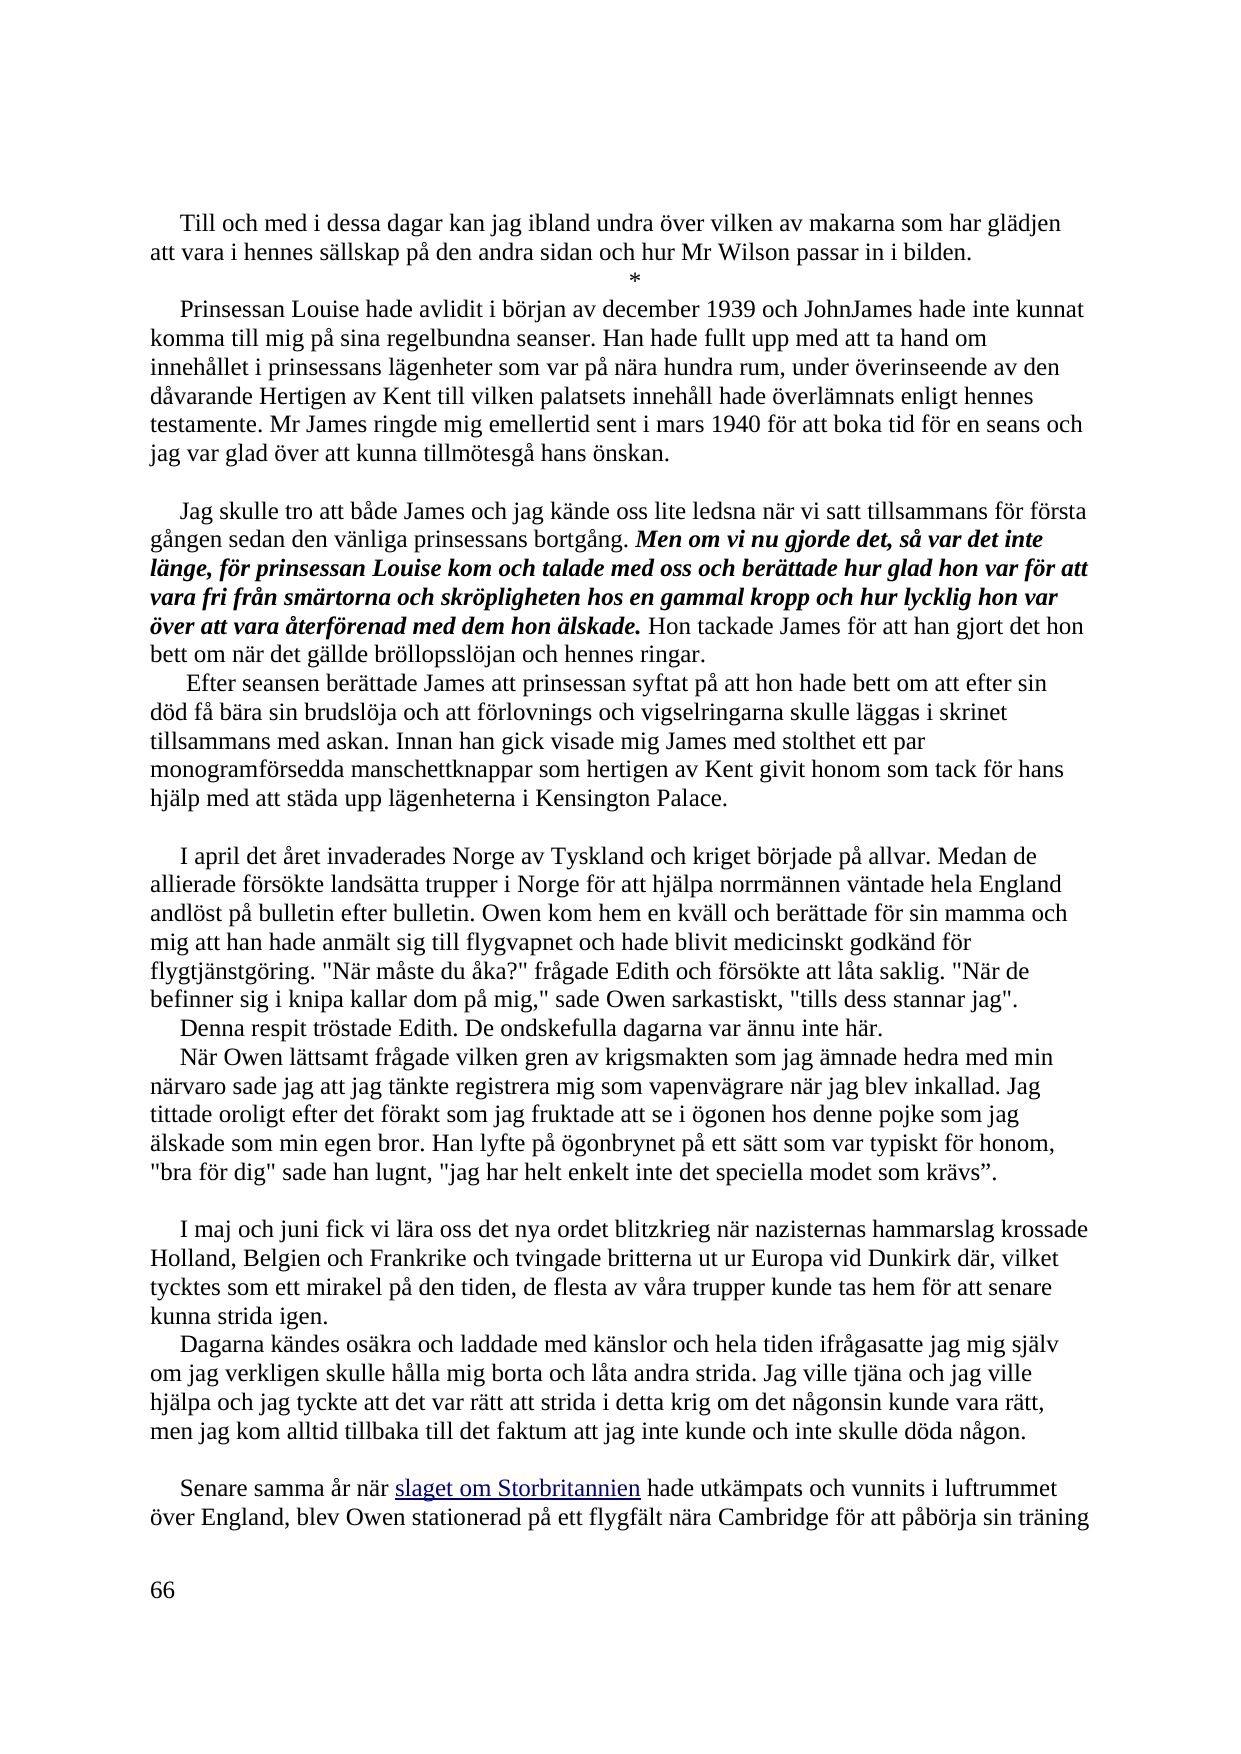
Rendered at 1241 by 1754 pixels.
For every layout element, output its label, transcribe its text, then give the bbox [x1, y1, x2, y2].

text Denna respit tröstade Edith. De ondskefulla da­garna var ännu inte här. [150, 1013, 1090, 1042]
text Till och med i dessa dagar kan jag ibland undra över vilken av makarna som har glädjen att vara i hennes sällskap på den andra sidan och hur Mr Wilson passar in i bilden. [150, 208, 1090, 266]
text Dagarna kändes osäkra och laddade med känslor och hela tiden ifrågasatte jag mig själv om jag verkligen skulle hålla mig borta och låta andra strida. Jag ville tjäna och jag ville hjälpa och jag tyckte att det var rätt att strida i detta krig om det någonsin kunde vara rätt, men jag kom alltid tillbaka till det faktum att jag inte kunde och inte skulle döda någon. [150, 1329, 1090, 1444]
text Prinsessan Louise hade avlidit i början av december 1939 och JohnJames hade inte kunnat komma till mig på sina regelbundna seanser. Han hade fullt upp med att ta hand om innehållet i prin­sessans lägenheter som var på nära hundra rum, under överin­seende av den dåvarande Hertigen av Kent till vilken palatsets innehåll hade överlämnats enligt hennes testamente. Mr James ringde mig emellertid sent i mars 1940 för att boka tid för en seans och jag var glad över att kunna tillmötesgå hans önskan. [150, 294, 1090, 467]
text I maj och juni fick vi lära oss det nya ordet blitzkrieg när nazis­ternas hammarslag krossade Holland, Belgien och Frankrike och tvingade britterna ut ur Europa vid Dunkirk där, vilket tycktes som ett mirakel på den tiden, de flesta av våra trupper kunde tas hem för att senare kunna strida igen. [150, 1214, 1090, 1329]
text Efter seansen berättade James att prinsessan syftat på att hon hade bett om att efter sin död få bära sin brudslöja och att förlov­nings och vigselringarna skulle läggas i skrinet tillsammans med askan. Innan han gick visade mig James med stolthet ett par monogramförsedda manschettknappar som hertigen av Kent givit honom som tack för hans hjälp med att städa upp lägenheterna i Kensington Palace. [150, 668, 1090, 812]
text När Owen lättsamt frågade vilken gren av krigsmakten som jag ämnade hedra med min närvaro sade jag att jag tänkte registrera mig som vapenvägrare när jag blev inkallad. Jag tittade oroligt efter det förakt som jag fruktade att se i ögonen hos denne pojke som jag älskade som min egen bror. Han lyfte på ögonbrynet på ett sätt som var typiskt för honom, "bra för dig" sade han lugnt, "jag har helt enkelt inte det speciella modet som krävs”. [150, 1042, 1090, 1186]
text I april det året invaderades Norge av Tyskland och kriget bör­jade på allvar. Medan de allierade försökte landsätta trupper i Norge för att hjälpa norrmännen väntade hela England andlöst på bulletin efter bulletin. Owen kom hem en kväll och berättade för sin mamma och mig att han hade anmält sig till flygvapnet och hade blivit medicinskt godkänd för flygtjänstgöring. "När måste du åka?" frågade Edith och försökte att låta saklig. "När de befin­ner sig i knipa kallar dom på mig," sade Owen sarkastiskt, "tills dess stannar jag". [150, 841, 1090, 1013]
text Jag skulle tro att både James och jag kände oss lite ledsna när vi satt tillsammans för första gången sedan den vänliga prinses­sans bortgång. Men om vi nu gjorde det, så var det inte länge, för prinsessan Louise kom och talade med oss och berättade hur glad hon var för att vara fri från smärtorna och skröpligheten hos en gammal kropp och hur lycklig hon var över att vara återför­enad med dem hon älskade. Hon tackade James för att han gjort det hon bett om när det gällde bröllopsslöjan och hennes ringar. [150, 496, 1090, 668]
text Senare samma år när slaget om Storbritannien hade utkäm­pats och vunnits i luftrummet över England, blev Owen statio­nerad på ett flygfält nära Cambridge för att påbörja sin träning [150, 1473, 1090, 1531]
text * [150, 266, 1090, 294]
